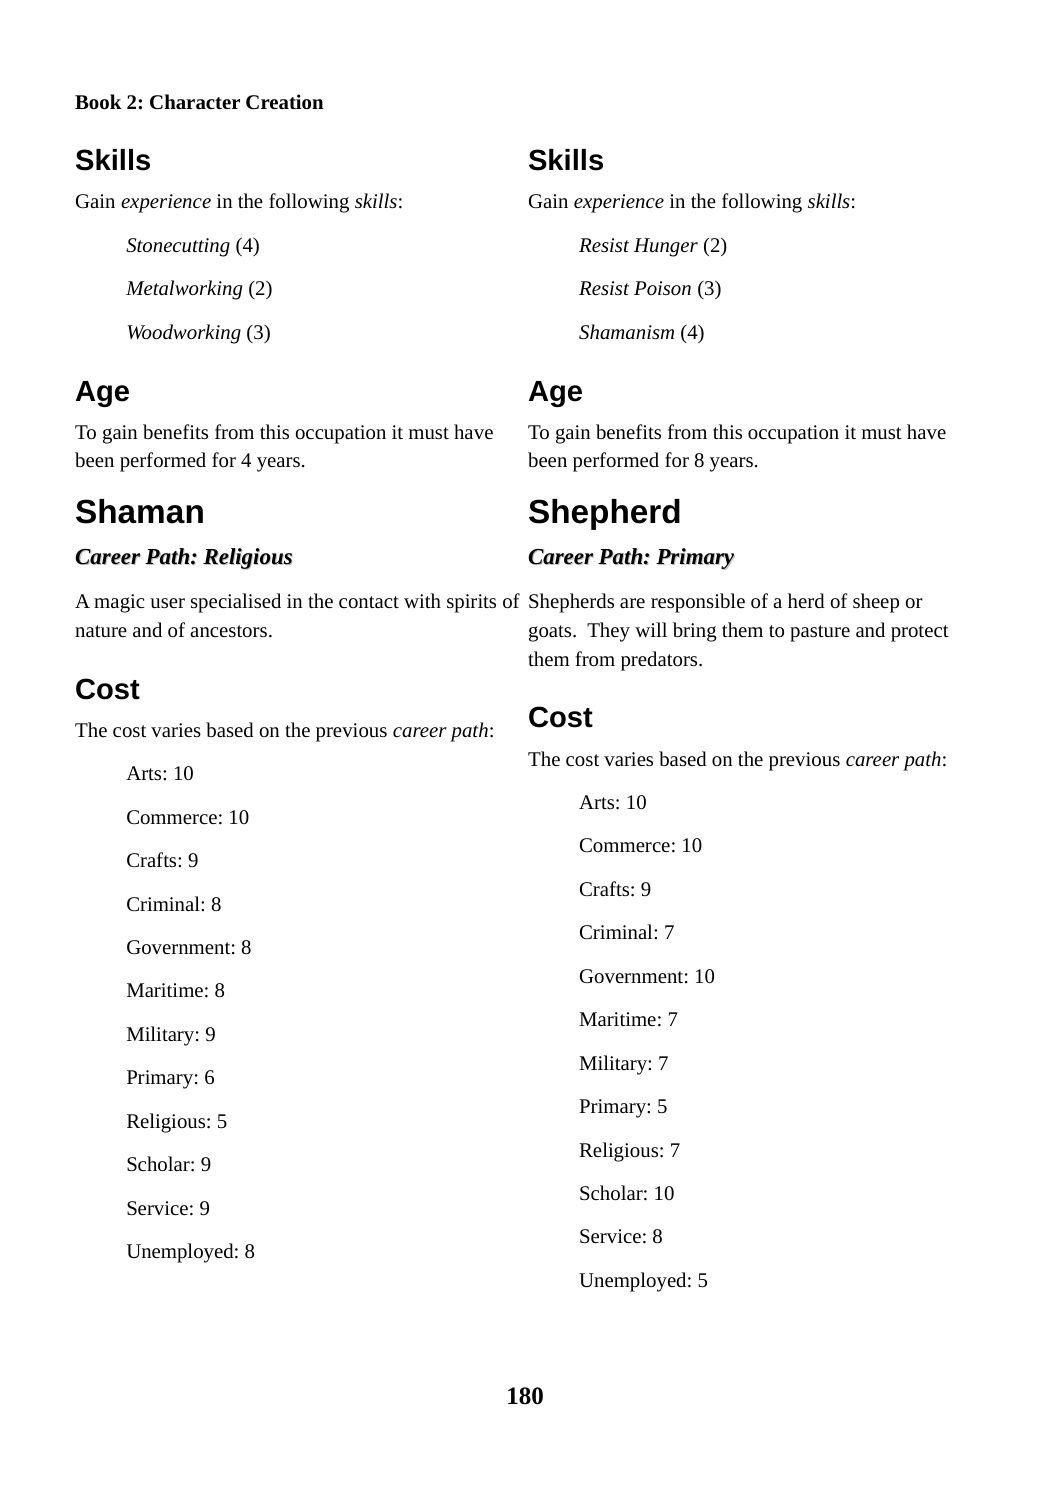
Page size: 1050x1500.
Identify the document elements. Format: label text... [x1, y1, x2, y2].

text Resist Hunger (2) [579, 233, 975, 257]
text Scholar: 9 [126, 1152, 522, 1176]
text Primary: 6 [126, 1065, 522, 1089]
subtitle Skills [75, 143, 522, 177]
text Arts: 10 [579, 790, 975, 814]
text Government: 10 [579, 964, 975, 988]
text Crafts: 9 [126, 848, 522, 872]
subtitle Shaman [75, 492, 522, 530]
text Primary: 5 [579, 1094, 975, 1118]
text Shamanism (4) [579, 320, 975, 344]
text Government: 8 [126, 935, 522, 959]
text Career Path: Primary [528, 543, 975, 569]
text The cost varies based on the previous career path: [75, 718, 522, 742]
text To gain benefits from this occupation it must have been performed for 4 years. [75, 419, 522, 472]
text Commerce: 10 [579, 833, 975, 857]
subtitle Skills [528, 143, 975, 177]
text Gain experience in the following skills: [75, 189, 522, 213]
subtitle Shepherd [528, 492, 975, 530]
text Maritime: 8 [126, 978, 522, 1002]
text Woodworking (3) [126, 320, 522, 344]
text Career Path: Religious [75, 543, 522, 569]
text Metalworking (2) [126, 276, 522, 300]
text Religious: 5 [126, 1109, 522, 1133]
text Service: 8 [579, 1224, 975, 1248]
subtitle Cost [528, 701, 975, 734]
text Commerce: 10 [126, 804, 522, 829]
text Unemployed: 5 [579, 1268, 975, 1292]
text Religious: 7 [579, 1137, 975, 1162]
text Unemployed: 8 [126, 1239, 522, 1263]
text Shepherds are responsible of a herd of sheep or goats. They will bring them to pasture and protect them from predators. [528, 589, 975, 671]
subtitle Cost [75, 672, 522, 705]
text Military: 9 [126, 1022, 522, 1046]
text Scholar: 10 [579, 1181, 975, 1205]
text Crafts: 9 [579, 877, 975, 901]
text Military: 7 [579, 1051, 975, 1075]
text Maritime: 7 [579, 1007, 975, 1031]
text Resist Poison (3) [579, 276, 975, 300]
text Criminal: 7 [579, 920, 975, 944]
text Arts: 10 [126, 761, 522, 785]
text Service: 9 [126, 1196, 522, 1219]
text A magic user specialised in the contact with spirits of nature and of ancestors. [75, 589, 522, 642]
text The cost varies based on the previous career path: [528, 747, 975, 771]
text To gain benefits from this occupation it must have been performed for 8 years. [528, 419, 975, 472]
text Criminal: 8 [126, 891, 522, 916]
text Gain experience in the following skills: [528, 189, 975, 213]
subtitle Age [528, 373, 975, 407]
text Stonecutting (4) [126, 233, 522, 257]
subtitle Age [75, 373, 522, 407]
